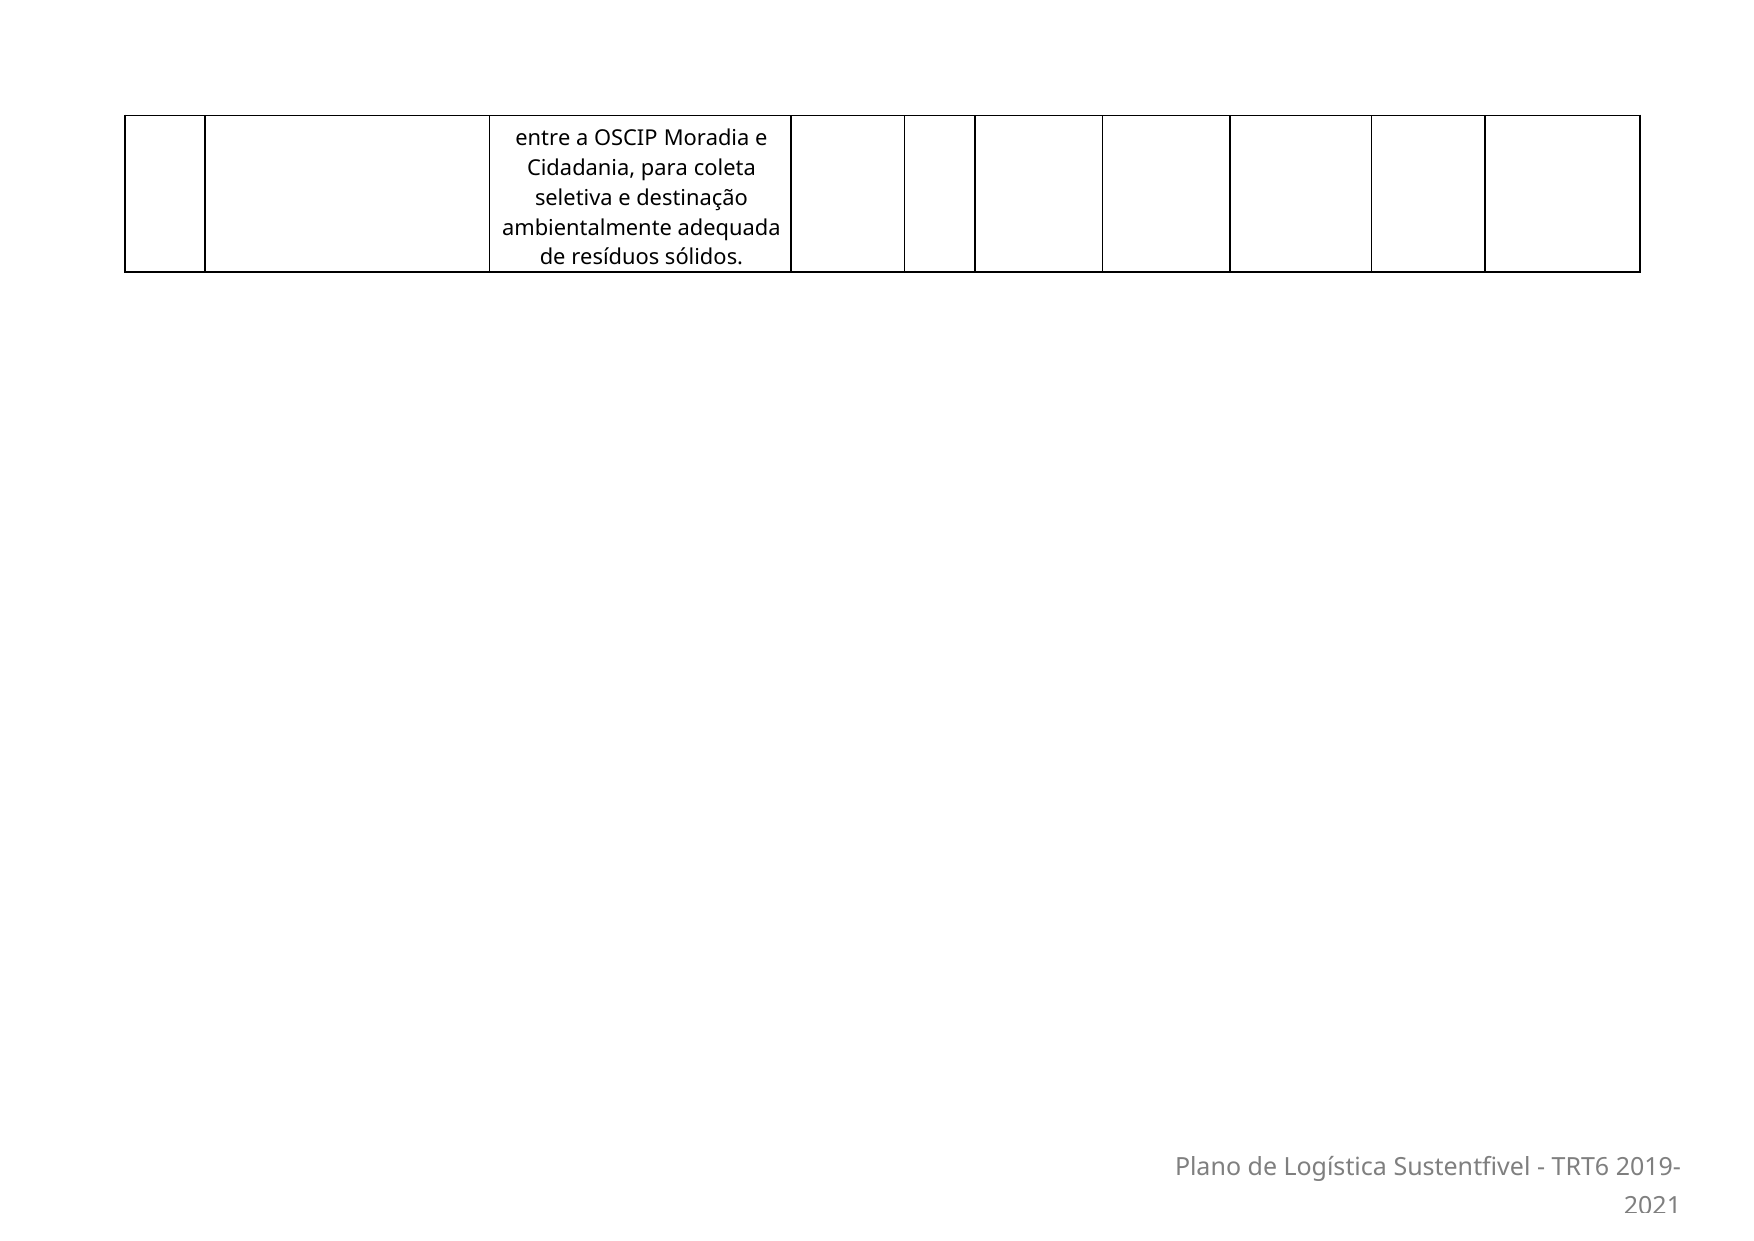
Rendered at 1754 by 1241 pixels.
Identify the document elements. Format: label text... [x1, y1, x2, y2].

table_cell [1231, 116, 1371, 271]
table_cell [126, 116, 204, 271]
table_cell [976, 116, 1102, 271]
table_cell [1372, 116, 1484, 271]
table_cell [792, 116, 904, 271]
table_cell [905, 116, 974, 271]
table_cell [206, 116, 489, 271]
table_cell [1103, 116, 1229, 271]
table_cell [1486, 116, 1639, 271]
table_cell entre a OSCIP Moradia e Cidadania, para coleta seletiva e destinação ambientalmente adequada de resíduos sólidos. [490, 116, 790, 271]
